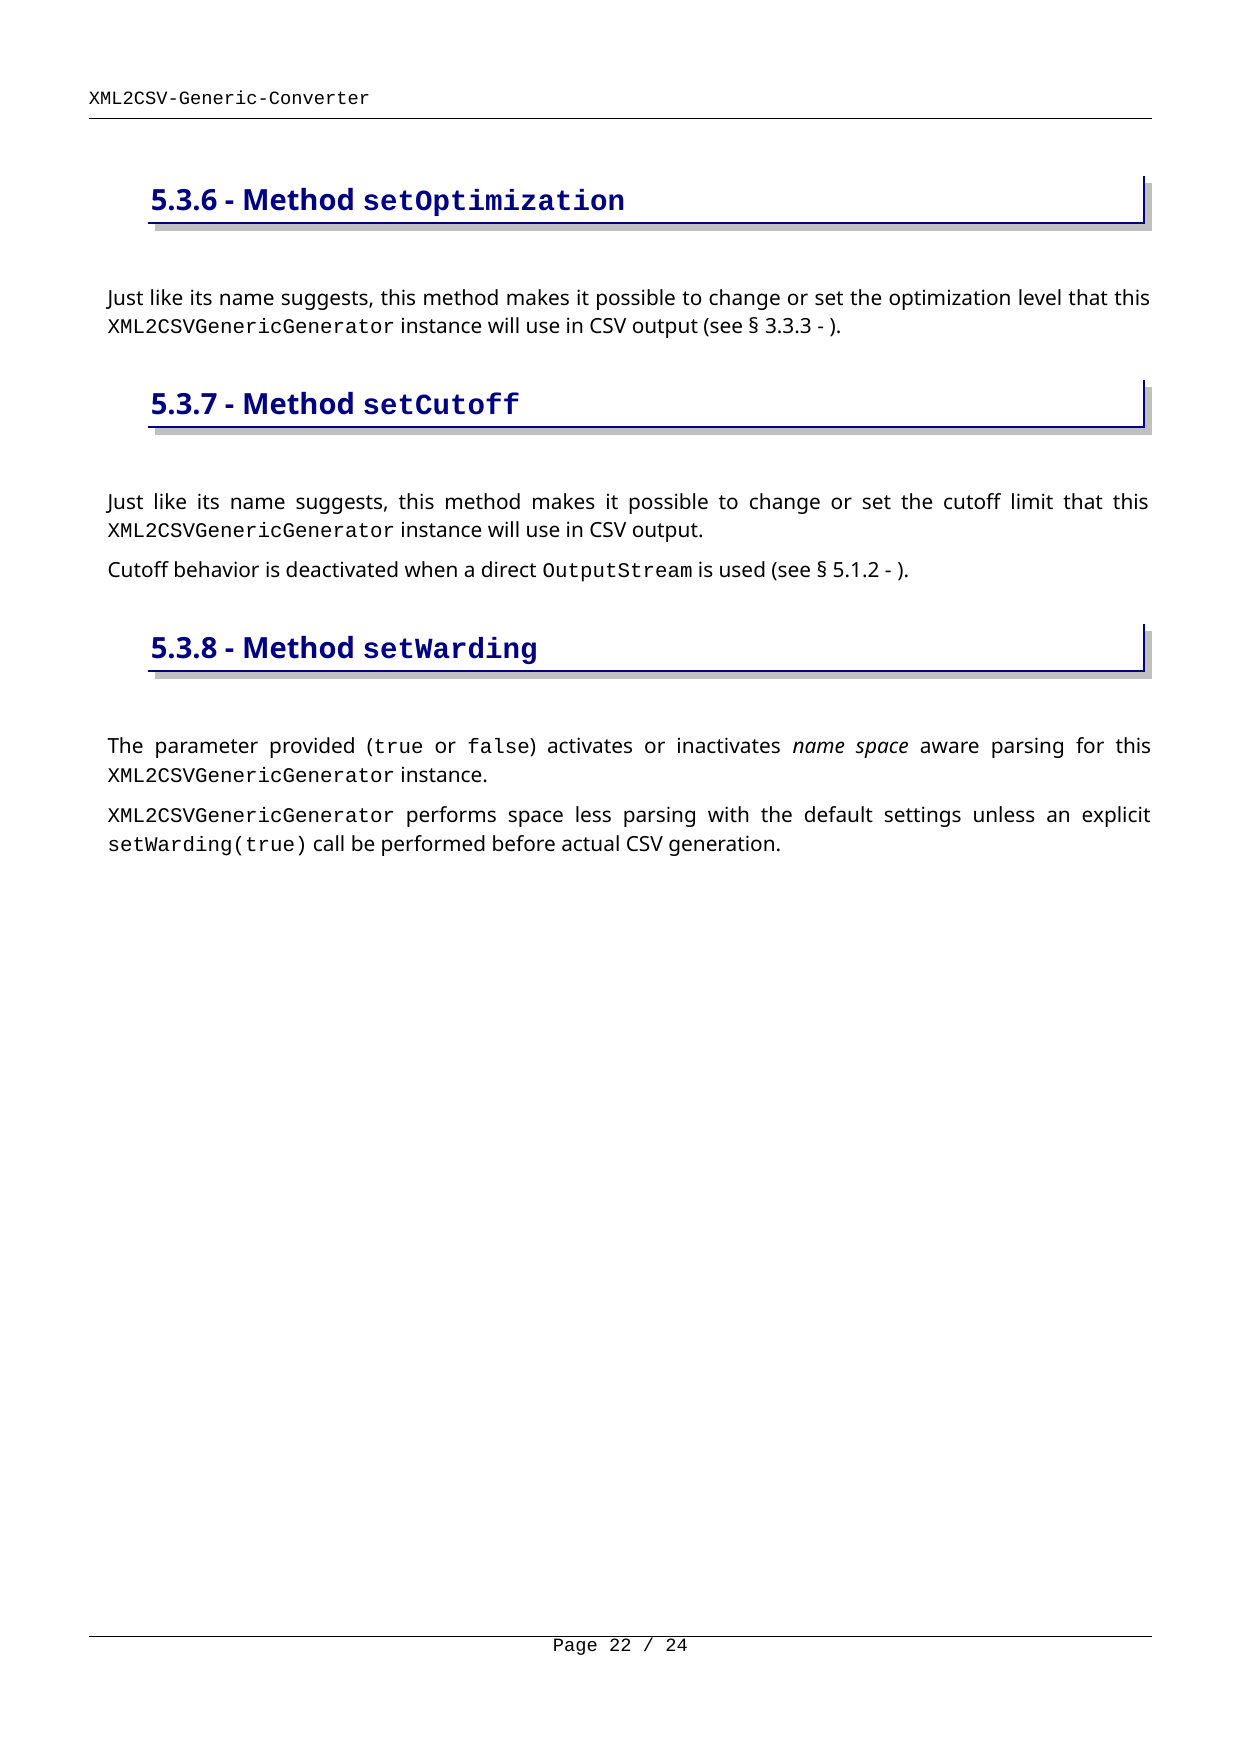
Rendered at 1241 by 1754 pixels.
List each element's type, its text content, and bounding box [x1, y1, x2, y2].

text Just like its name suggests, this method makes it possible to change or set the cutoff limit that this XML2CSVGenericGenerator instance will use in CSV output. [107, 487, 1152, 544]
text The parameter provided (true or false) activates or inactivates name space aware parsing for this XML2CSVGenericGenerator instance. [107, 731, 1152, 788]
text Cutoff behavior is deactivated when a direct OutputStream is used (see § 5.1.2 - ). [107, 556, 1152, 584]
subtitle Method setCutoff [148, 380, 1143, 426]
text XML2CSVGenericGenerator performs space less parsing with the default settings unless an explicit setWarding(true) call be performed before actual CSV generation. [107, 800, 1152, 857]
text Just like its name suggests, this method makes it possible to change or set the optimization level that this XML2CSVGenericGenerator instance will use in CSV output (see § 3.3.3 - ). [107, 283, 1152, 340]
subtitle Method setWarding [148, 624, 1143, 670]
subtitle Method setOptimization [148, 176, 1143, 222]
